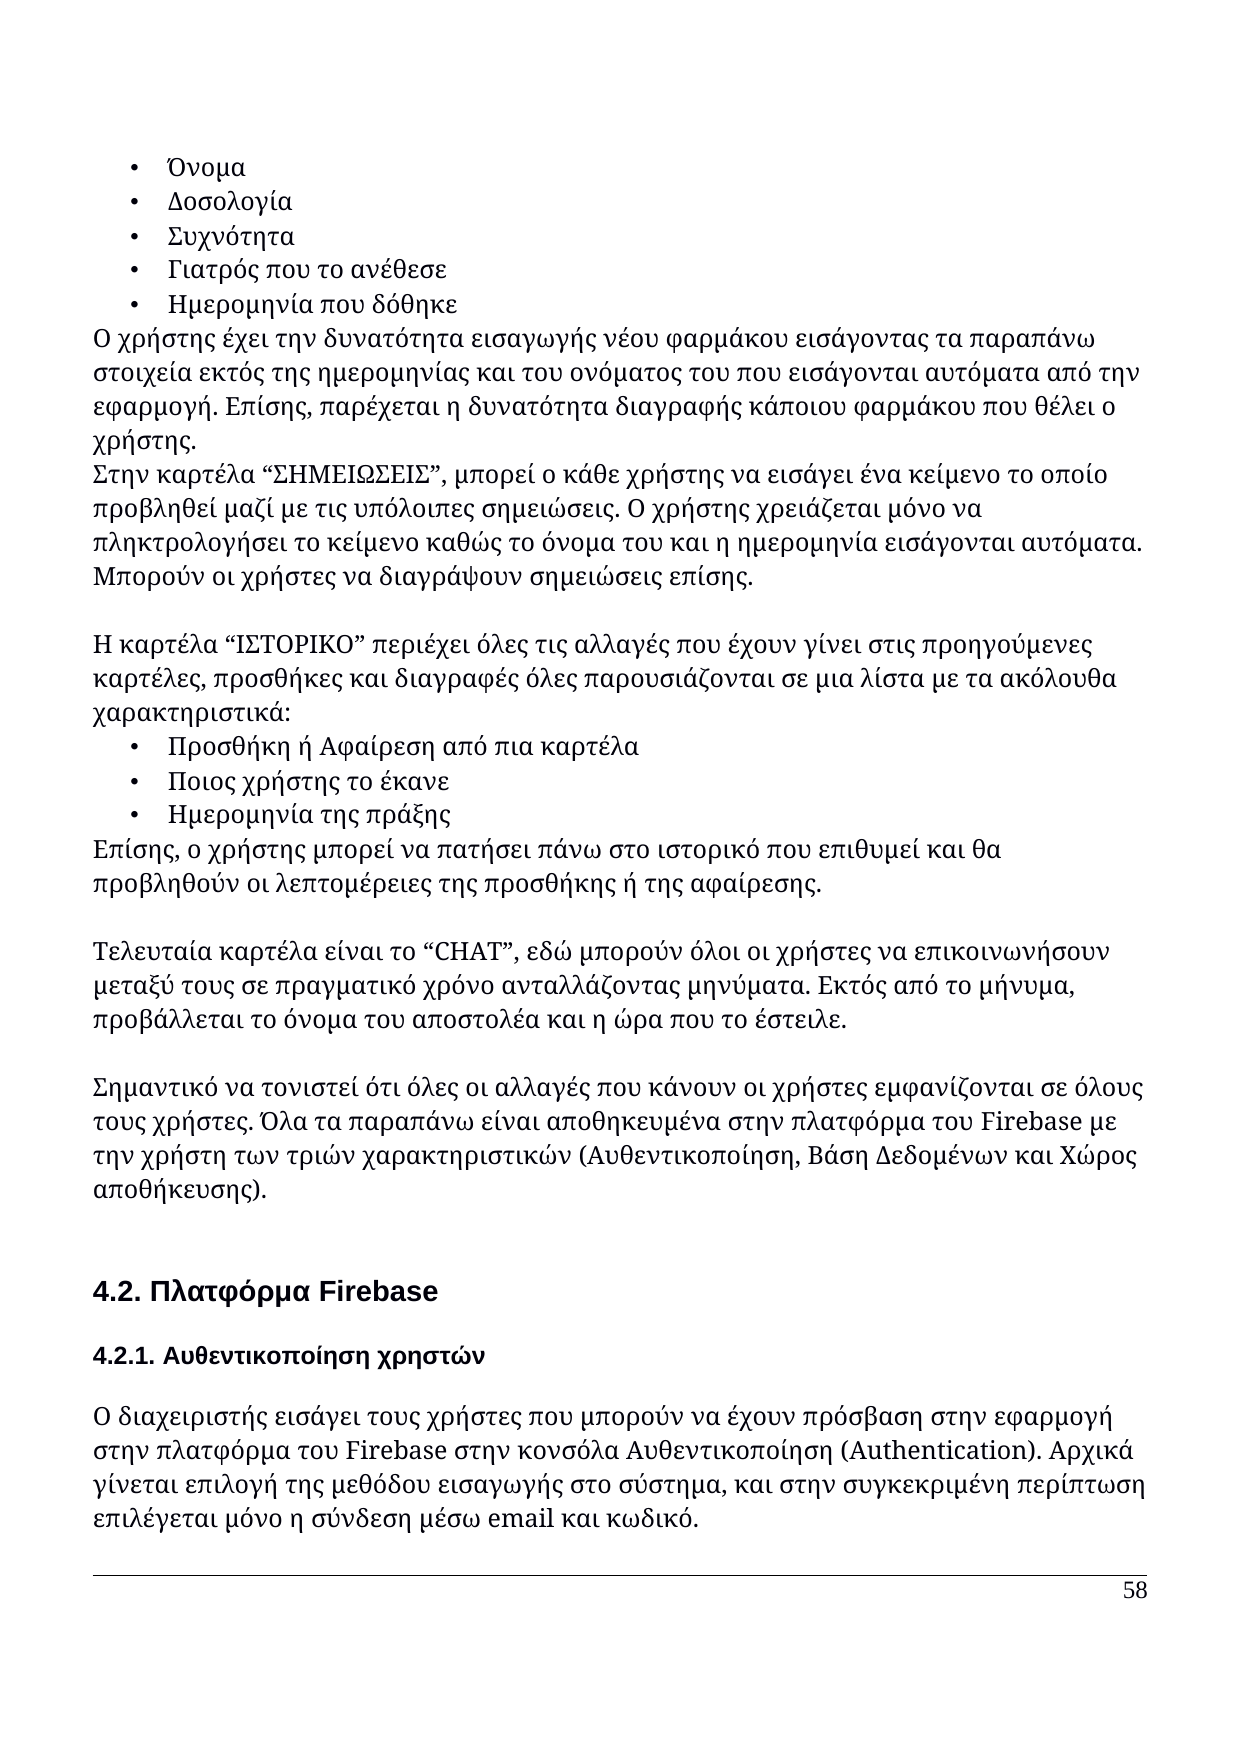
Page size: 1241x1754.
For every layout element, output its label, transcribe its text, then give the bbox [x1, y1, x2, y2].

list Συχνότητα [130, 218, 1147, 252]
text Επίσης, ο χρήστης μπορεί να πατήσει πάνω στο ιστορικό που επιθυμεί και θα προβληθούν οι λεπτομέρειες της προσθήκης ή της αφαίρεσης. [93, 831, 1147, 899]
list Δοσολογία [130, 184, 1147, 218]
text Ο χρήστης έχει την δυνατότητα εισαγωγής νέου φαρμάκου εισάγοντας τα παραπάνω στοιχεία εκτός της ημερομηνίας και του ονόματος του που εισάγονται αυτόματα από την εφαρμογή. Επίσης, παρέχεται η δυνατότητα διαγραφής κάποιου φαρμάκου που θέλει ο χρήστης. [93, 320, 1147, 457]
list Όνομα [130, 150, 1147, 184]
list Γιατρός που το ανέθεσε [130, 252, 1147, 286]
text 4.2. Πλατφόρμα Firebase [93, 1274, 1147, 1308]
list Ποιος χρήστης το έκανε [130, 763, 1147, 797]
list Ημερομηνία της πράξης [130, 797, 1147, 831]
text Στην καρτέλα “ΣΗΜΕΙΩΣΕΙΣ”, μπορεί ο κάθε χρήστης να εισάγει ένα κείμενο το οποίο προβληθεί μαζί με τις υπόλοιπες σημειώσεις. Ο χρήστης χρειάζεται μόνο να πληκτρολογήσει το κείμενο καθώς το όνομα του και η ημερομηνία εισάγονται αυτόματα. Μπορούν οι χρήστες να διαγράψουν σημειώσεις επίσης. [93, 457, 1147, 593]
text Ο διαχειριστής εισάγει τους χρήστες που μπορούν να έχουν πρόσβαση στην εφαρμογή στην πλατφόρμα του Firebase στην κονσόλα Αυθεντικοποίηση (Authentication). Αρχικά γίνεται επιλογή της μεθόδου εισαγωγής στο σύστημα, και στην συγκεκριμένη περίπτωση επιλέγεται μόνο η σύνδεση μέσω email και κωδικό. [93, 1399, 1147, 1535]
text Σημαντικό να τονιστεί ότι όλες οι αλλαγές που κάνουν οι χρήστες εμφανίζονται σε όλους τους χρήστες. Όλα τα παραπάνω είναι αποθηκευμένα στην πλατφόρμα του Firebase με την χρήστη των τριών χαρακτηριστικών (Αυθεντικοποίηση, Βάση Δεδομένων και Χώρος αποθήκευσης). [93, 1070, 1147, 1206]
text Η καρτέλα “ΙΣΤΟΡΙΚΟ” περιέχει όλες τις αλλαγές που έχουν γίνει στις προηγούμενες καρτέλες, προσθήκες και διαγραφές όλες παρουσιάζονται σε μια λίστα με τα ακόλουθα χαρακτηριστικά: [93, 627, 1147, 729]
text 4.2.1. Αυθεντικοποίηση χρηστών [93, 1341, 1147, 1370]
text Τελευταία καρτέλα είναι το “CHAT”, εδώ μπορούν όλοι οι χρήστες να επικοινωνήσουν μεταξύ τους σε πραγματικό χρόνο ανταλλάζοντας μηνύματα. Εκτός από το μήνυμα, προβάλλεται το όνομα του αποστολέα και η ώρα που το έστειλε. [93, 933, 1147, 1036]
list Ημερομηνία που δόθηκε [130, 286, 1147, 320]
list Προσθήκη ή Αφαίρεση από πια καρτέλα [130, 729, 1147, 763]
